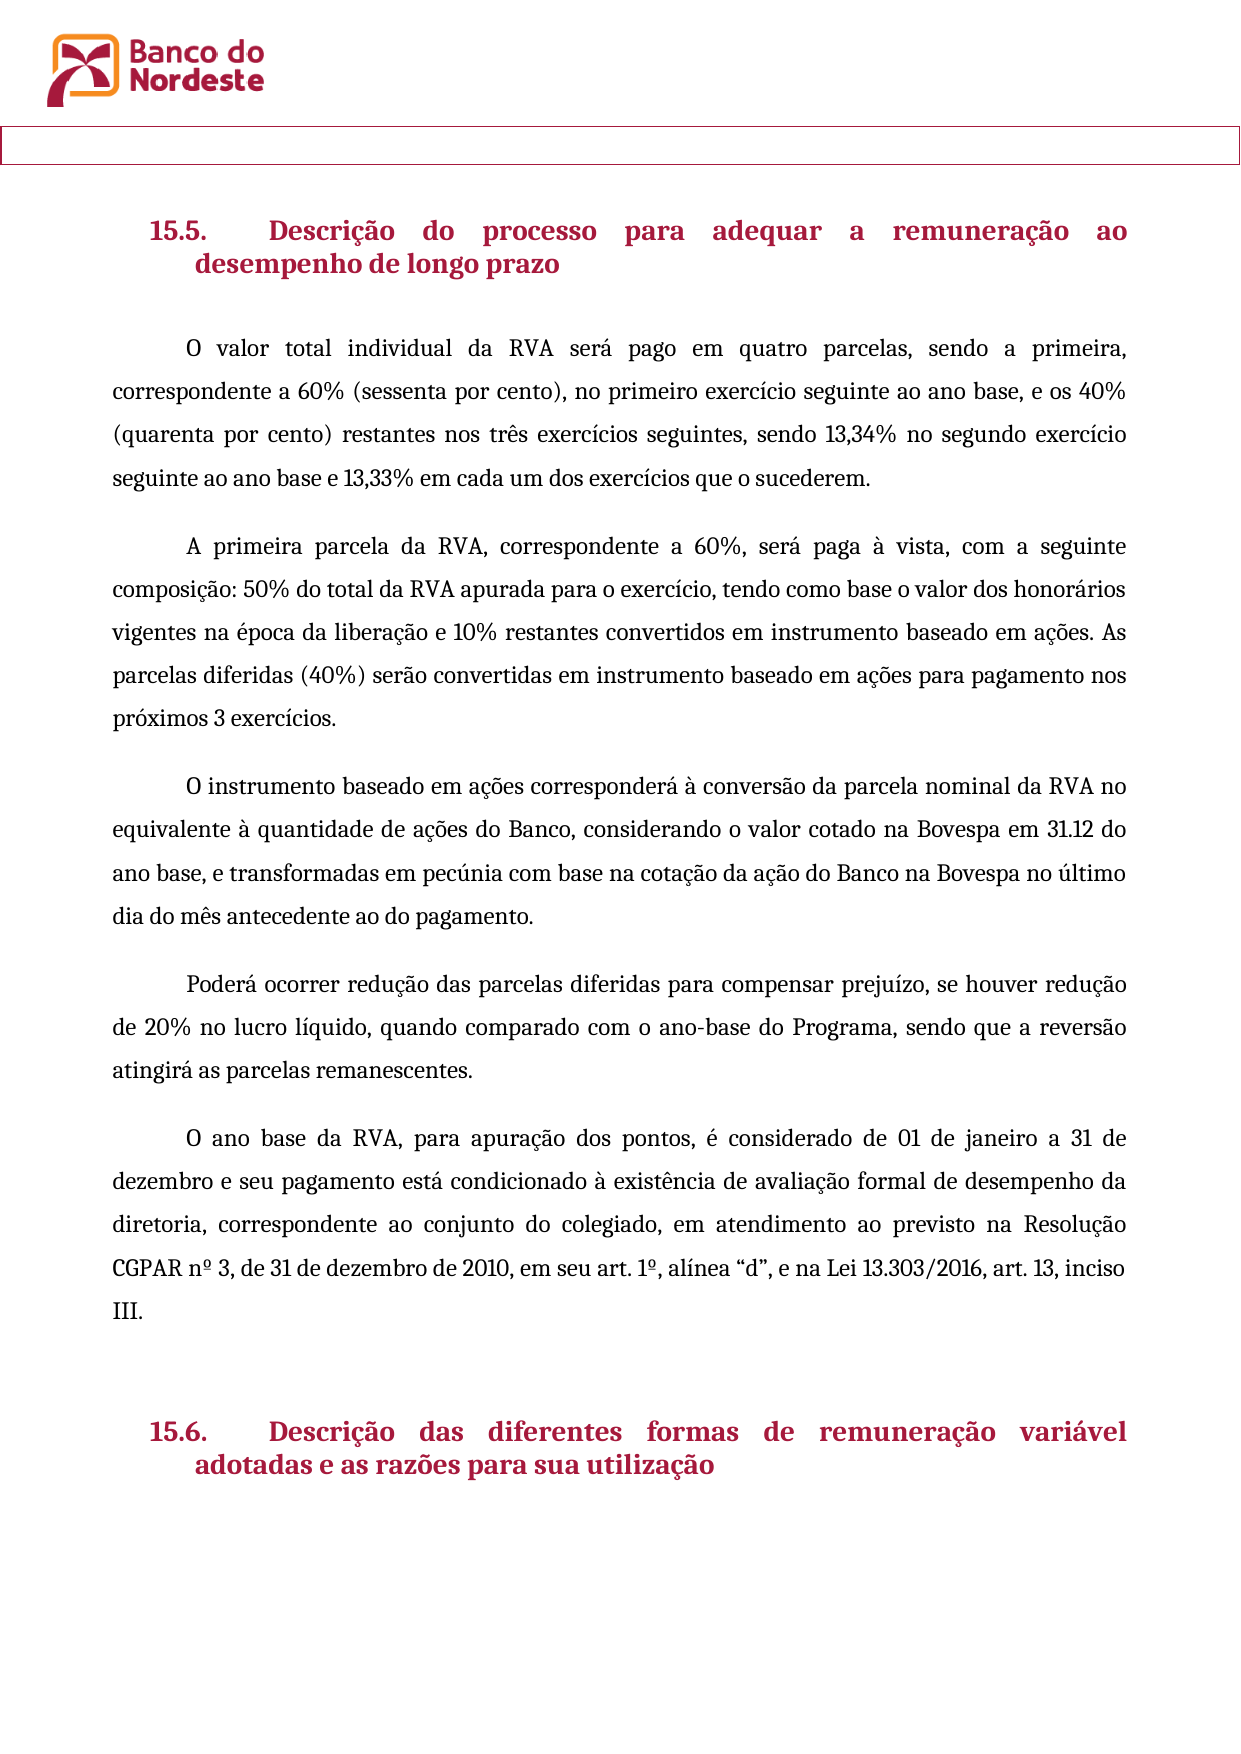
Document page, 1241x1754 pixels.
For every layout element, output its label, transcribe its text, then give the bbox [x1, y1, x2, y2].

text A primeira parcela da RVA, correspondente a 60%, será paga à vista, com a seguinte composição: 50% do total da RVA apurada para o exercício, tendo como base o valor dos honorários vigentes na época da liberação e 10% restantes convertidos em instrumento baseado em ações. As parcelas diferidas (40%) serão convertidas em instrumento baseado em ações para pagamento nos próximos 3 exercícios. [112, 532, 1128, 733]
list Descrição das diferentes formas de remuneração variável adotadas e as razões para sua utilização [150, 1415, 1128, 1482]
text O ano base da RVA, para apuração dos pontos, é considerado de 01 de janeiro a 31 de dezembro e seu pagamento está condicionado à existência de avaliação formal de desempenho da diretoria, correspondente ao conjunto do colegiado, em atendimento ao previsto na Resolução CGPAR nº 3, de 31 de dezembro de 2010, em seu art. 1º, alínea “d”, e na Lei 13.303/2016, art. 13, inciso III. [112, 1124, 1128, 1325]
text O instrumento baseado em ações corresponderá à conversão da parcela nominal da RVA no equivalente à quantidade de ações do Banco, considerando o valor cotado na Bovespa em 31.12 do ano base, e transformadas em pecúnia com base na cotação da ação do Banco na Bovespa no último dia do mês antecedente ao do pagamento. [112, 772, 1128, 930]
list Descrição do processo para adequar a remuneração ao desempenho de longo prazo [150, 214, 1128, 281]
text Poderá ocorrer redução das parcelas diferidas para compensar prejuízo, se houver redução de 20% no lucro líquido, quando comparado com o ano-base do Programa, sendo que a reversão atingirá as parcelas remanescentes. [112, 970, 1128, 1085]
text O valor total individual da RVA será pago em quatro parcelas, sendo a primeira, correspondente a 60% (sessenta por cento), no primeiro exercício seguinte ao ano base, e os 40% (quarenta por cento) restantes nos três exercícios seguintes, sendo 13,34% no segundo exercício seguinte ao ano base e 13,33% em cada um dos exercícios que o sucederem. [112, 334, 1128, 492]
